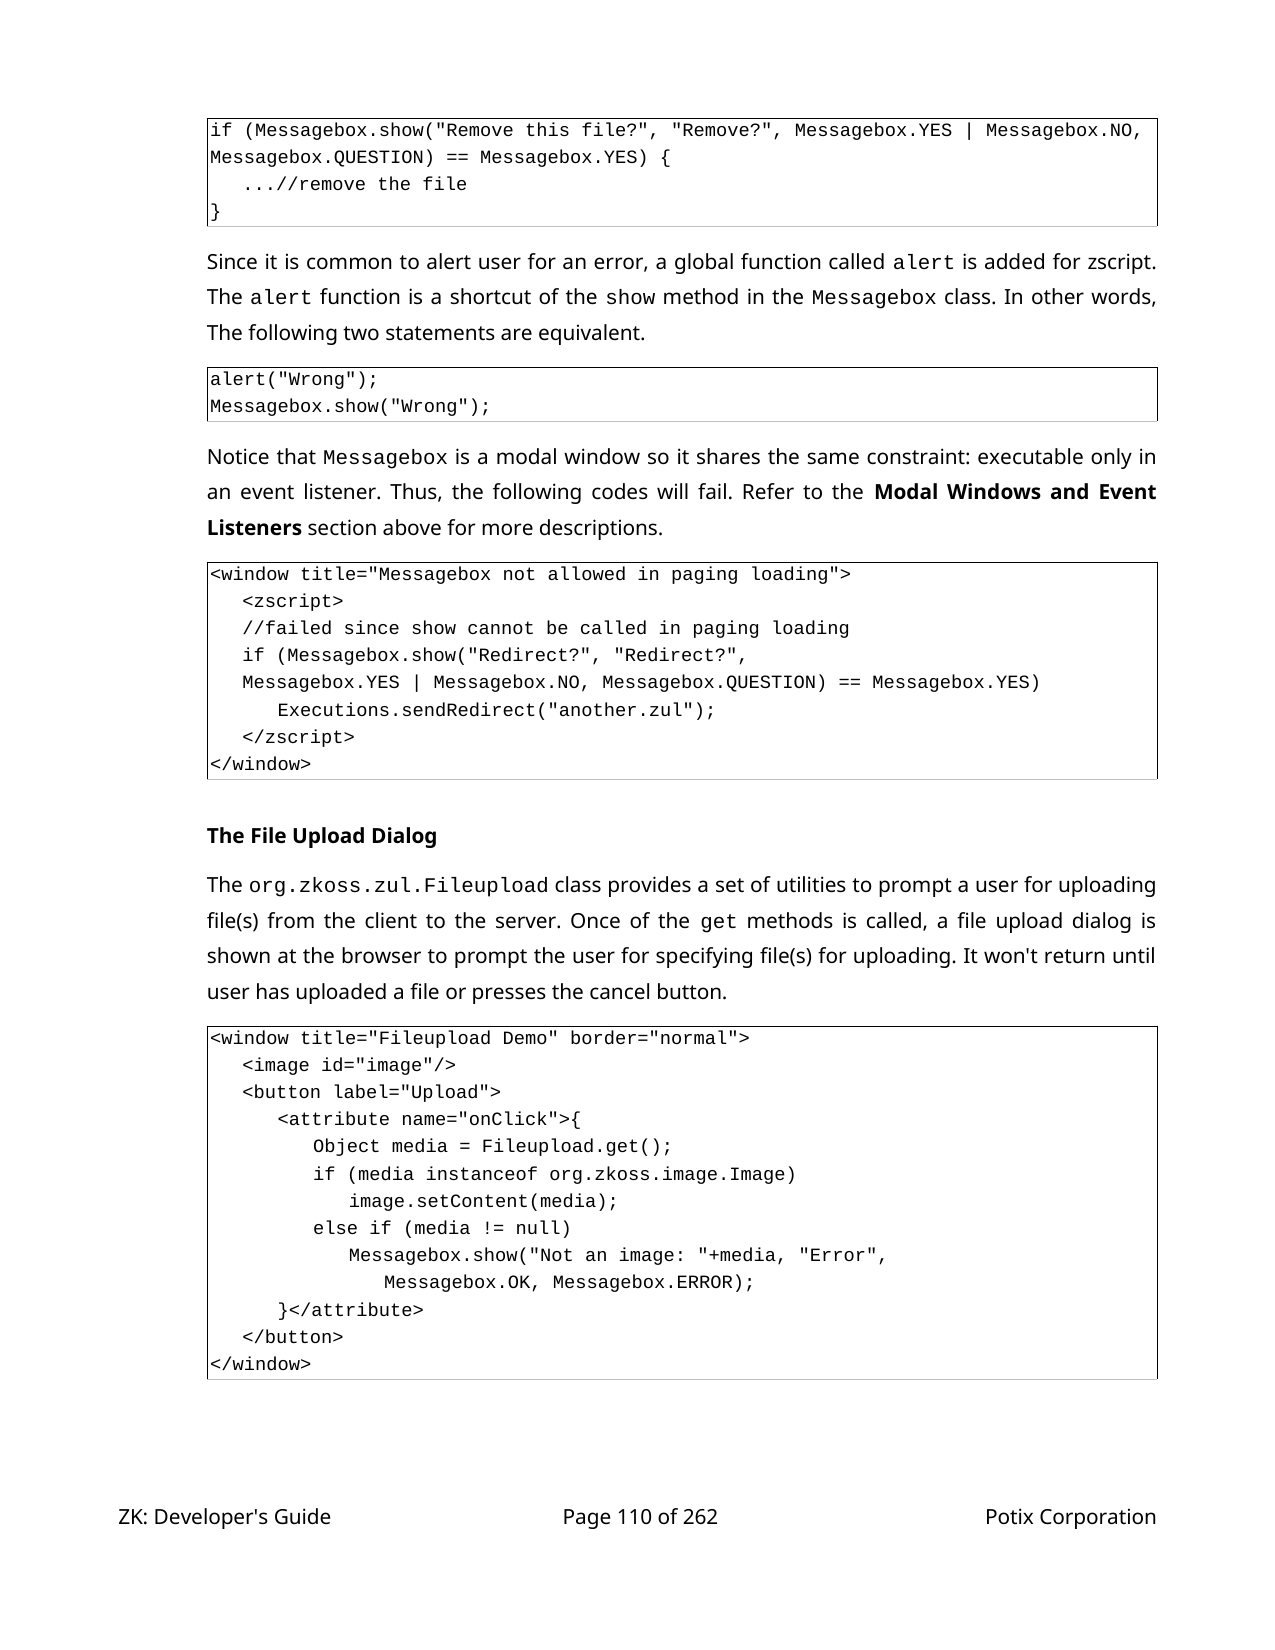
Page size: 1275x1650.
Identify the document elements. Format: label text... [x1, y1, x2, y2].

subtitle The File Upload Dialog [207, 822, 1157, 850]
text </zscript> [208, 725, 1157, 749]
text Messagebox.OK, Messagebox.ERROR); [208, 1270, 1157, 1294]
text Since it is common to alert user for an error, a global function called alert is added for zscript. The alert function is a shortcut of the show method in the Messagebox class. In other words, The following two statements are equivalent. [207, 247, 1157, 346]
text </window> [208, 752, 1157, 779]
text Messagebox.YES | Messagebox.NO, Messagebox.QUESTION) == Messagebox.YES) [208, 670, 1157, 694]
text Notice that Messagebox is a modal window so it shares the same constraint: executable only in an event listener. Thus, the following codes will fail. Refer to the Modal Windows and Event Listeners section above for more descriptions. [207, 442, 1157, 541]
text //failed since show cannot be called in paging loading [208, 616, 1157, 640]
text Messagebox.show("Wrong"); [208, 394, 1157, 421]
text Messagebox.show("Not an image: "+media, "Error", [208, 1243, 1157, 1267]
text image.setContent(media); [208, 1189, 1157, 1213]
text The org.zkoss.zul.Fileupload class provides a set of utilities to prompt a user for uploading file(s) from the client to the server. Once of the get methods is called, a file upload dialog is shown at the browser to prompt the user for specifying file(s) for uploading. It won't return until user has uploaded a file or presses the cancel button. [207, 871, 1157, 1005]
text else if (media != null) [208, 1216, 1157, 1240]
text if (media instanceof org.zkoss.image.Image) [208, 1162, 1157, 1186]
text </button> [208, 1325, 1157, 1349]
text alert("Wrong"); [208, 368, 1157, 391]
text if (Messagebox.show("Remove this file?", "Remove?", Messagebox.YES | Messagebox.NO, Messagebox.QUESTION) == Messagebox.YES) { [208, 119, 1157, 169]
text if (Messagebox.show("Redirect?", "Redirect?", [208, 643, 1157, 667]
text }</attribute> [208, 1297, 1157, 1322]
text } [208, 199, 1157, 226]
text <attribute name="onClick">{ [208, 1107, 1157, 1131]
text <window title="Fileupload Demo" border="normal"> [208, 1027, 1157, 1050]
text </window> [208, 1352, 1157, 1379]
text <zscript> [208, 589, 1157, 613]
text <button label="Upload"> [208, 1080, 1157, 1104]
text <window title="Messagebox not allowed in paging loading"> [208, 563, 1157, 586]
text Object media = Fileupload.get(); [208, 1134, 1157, 1159]
text Executions.sendRedirect("another.zul"); [208, 697, 1157, 722]
text <image id="image"/> [208, 1053, 1157, 1077]
text ...//remove the file [208, 172, 1157, 196]
